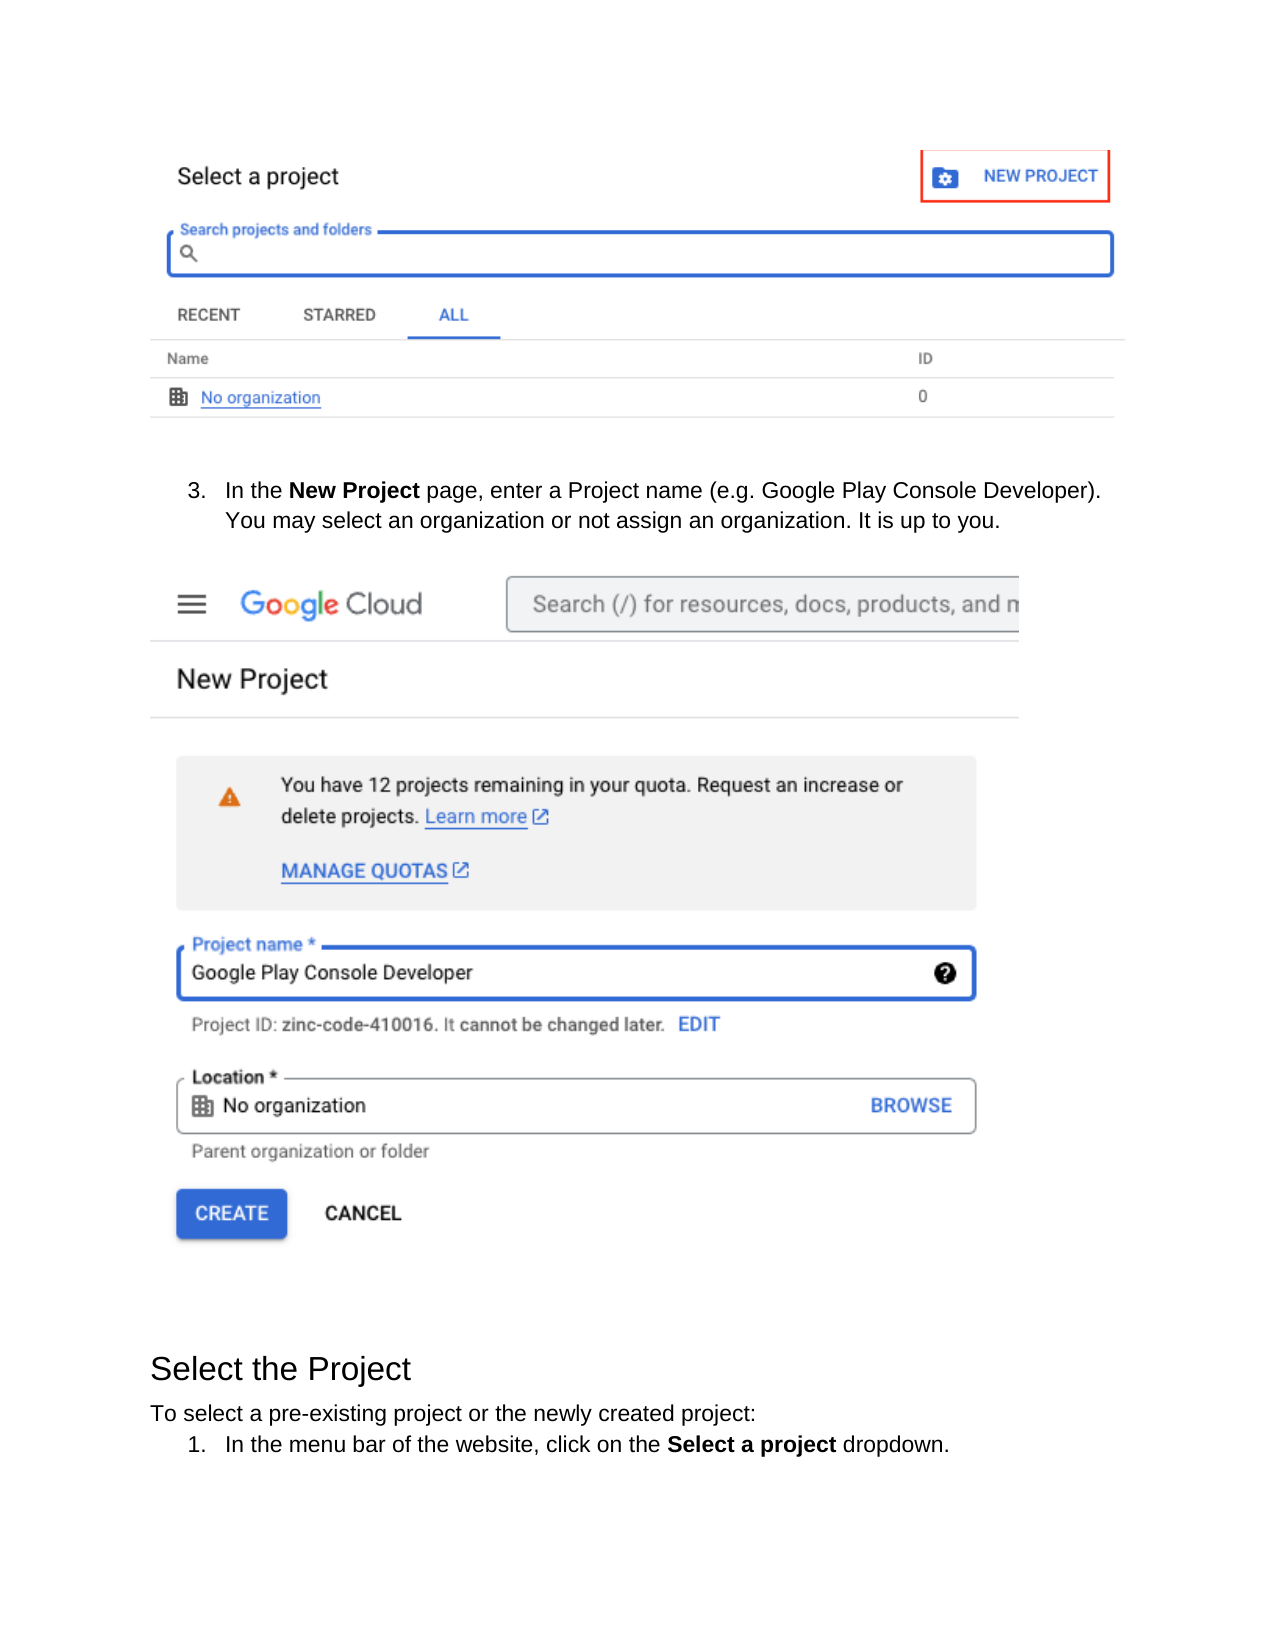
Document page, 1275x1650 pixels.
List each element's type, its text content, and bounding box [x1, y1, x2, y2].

picture [150, 567, 1019, 1308]
list In the New Project page, enter a Project name (e.g. Google Play Console Developer). You may select an organization or not assign an organization. It is up to you. [187, 477, 1125, 533]
text To select a pre-existing project or the newly created project: [150, 1400, 1125, 1427]
subtitle Select the Project [150, 1349, 1125, 1388]
picture [150, 150, 1125, 473]
list In the menu bar of the website, click on the Select a project dropdown. [187, 1431, 1125, 1457]
